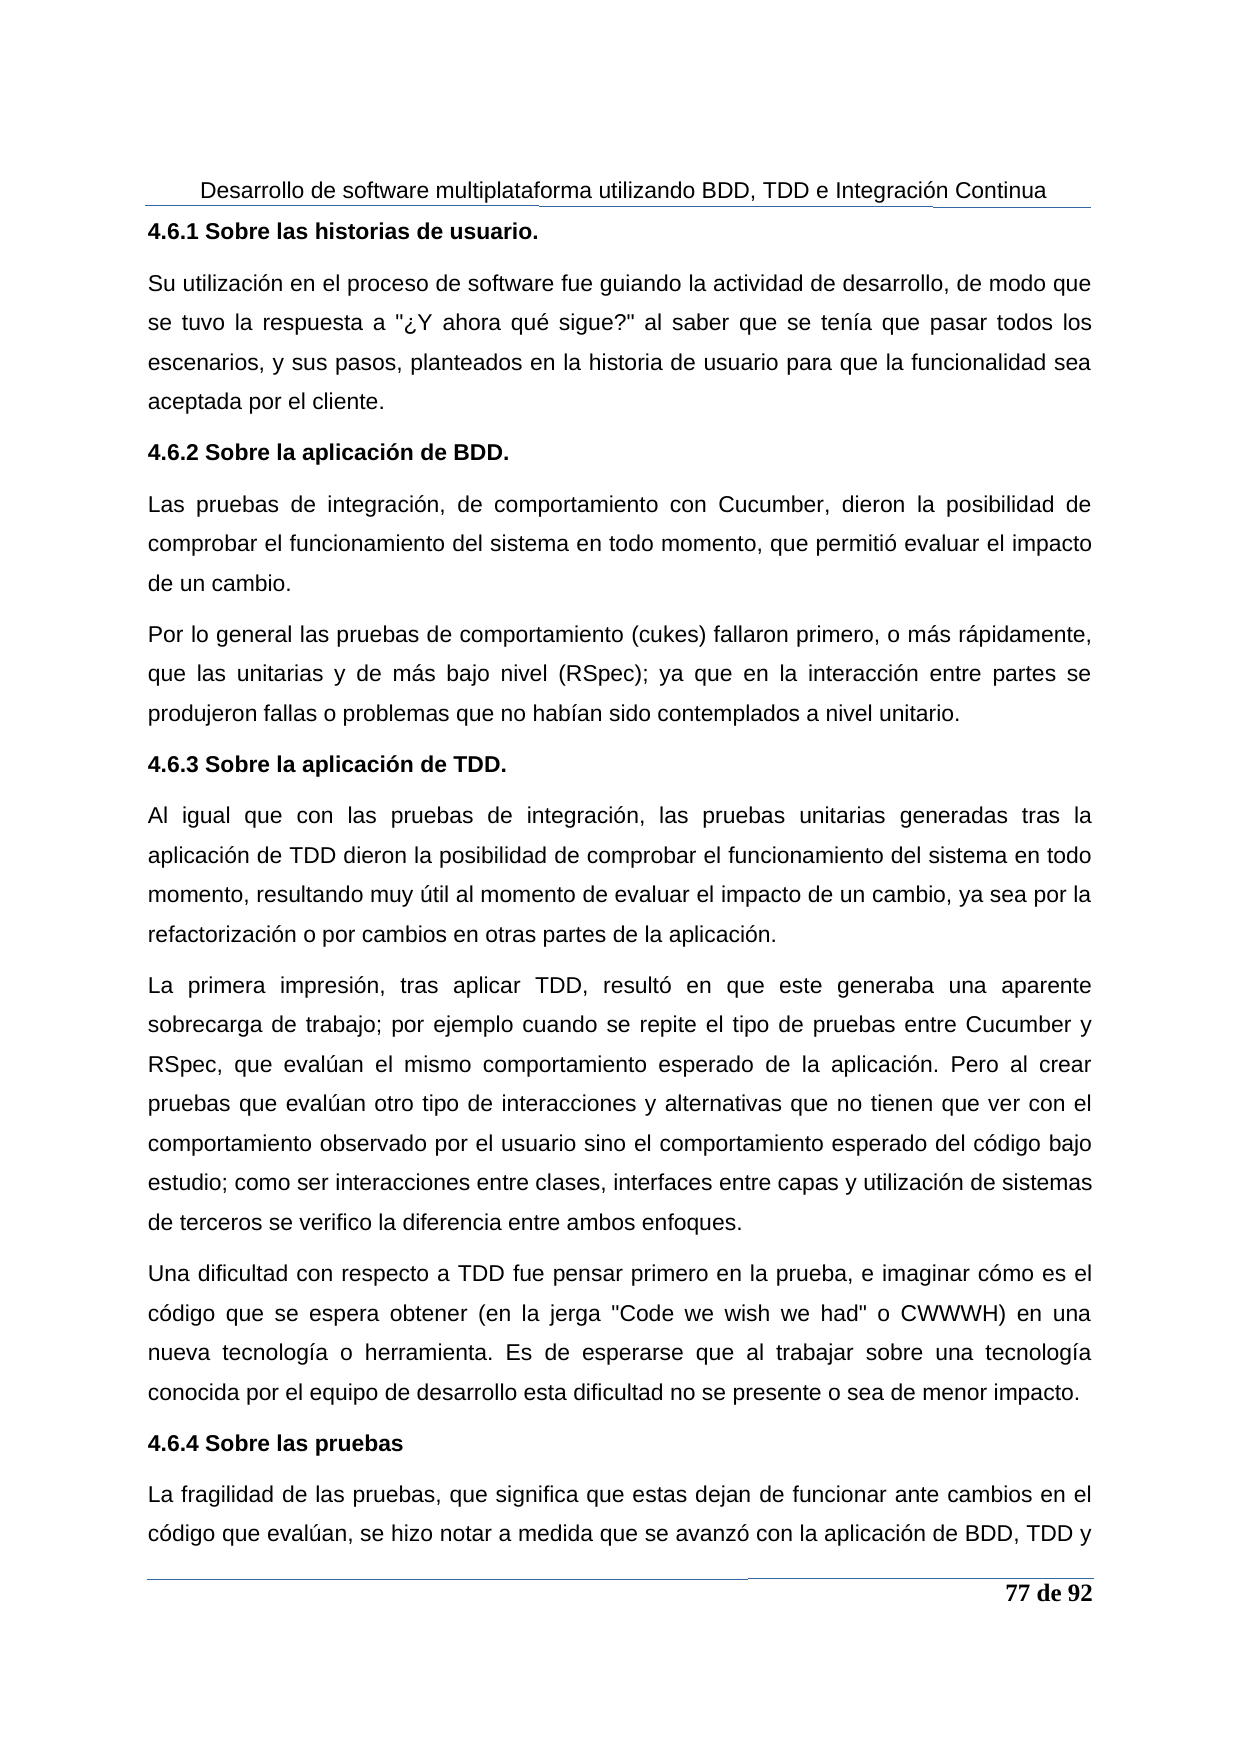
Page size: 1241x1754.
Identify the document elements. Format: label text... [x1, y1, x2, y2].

list 4.6.2 Sobre la aplicación de BDD. [148, 439, 1093, 466]
text La primera impresión, tras aplicar TDD, resultó en que este generaba una aparente sobrecarga de trabajo; por ejemplo cuando se repite el tipo de pruebas entre Cucumber y RSpec, que evalúan el mismo comportamiento esperado de la aplicación. Pero al crear pruebas que evalúan otro tipo de interacciones y alternativas que no tienen que ver con el comportamiento observado por el usuario sino el comportamiento esperado del código bajo estudio; como ser interacciones entre clases, interfaces entre capas y utilización de sistemas de terceros se verifico la diferencia entre ambos enfoques. [148, 972, 1093, 1235]
text Por lo general las pruebas de comportamiento (cukes) fallaron primero, o más rápidamente, que las unitarias y de más bajo nivel (RSpec); ya que en la interacción entre partes se produjeron fallas o problemas que no habían sido contemplados a nivel unitario. [148, 621, 1093, 726]
list La fragilidad de las pruebas, que significa que estas dejan de funcionar ante cambios en el código que evalúan, se hizo notar a medida que se avanzó con la aplicación de BDD, TDD y [148, 1481, 1093, 1547]
text Una dificultad con respecto a TDD fue pensar primero en la prueba, e imaginar cómo es el código que se espera obtener (en la jerga "Code we wish we had" o CWWWH) en una nueva tecnología o herramienta. Es de esperarse que al trabajar sobre una tecnología conocida por el equipo de desarrollo esta dificultad no se presente o sea de menor impacto. [148, 1260, 1093, 1405]
text 4.6.3 Sobre la aplicación de TDD. [148, 751, 1093, 777]
list 4.6.4 Sobre las pruebas [148, 1430, 1093, 1456]
list 4.6.1 Sobre las historias de usuario. [148, 218, 1093, 245]
text Las pruebas de integración, de comportamiento con Cucumber, dieron la posibilidad de comprobar el funcionamiento del sistema en todo momento, que permitió evaluar el impacto de un cambio. [148, 491, 1093, 596]
list Su utilización en el proceso de software fue guiando la actividad de desarrollo, de modo que se tuvo la respuesta a "¿Y ahora qué sigue?" al saber que se tenía que pasar todos los escenarios, y sus pasos, planteados en la historia de usuario para que la funcionalidad sea aceptada por el cliente. [148, 269, 1093, 414]
text Al igual que con las pruebas de integración, las pruebas unitarias generadas tras la aplicación de TDD dieron la posibilidad de comprobar el funcionamiento del sistema en todo momento, resultando muy útil al momento de evaluar el impacto de un cambio, ya sea por la refactorización o por cambios en otras partes de la aplicación. [148, 802, 1093, 947]
